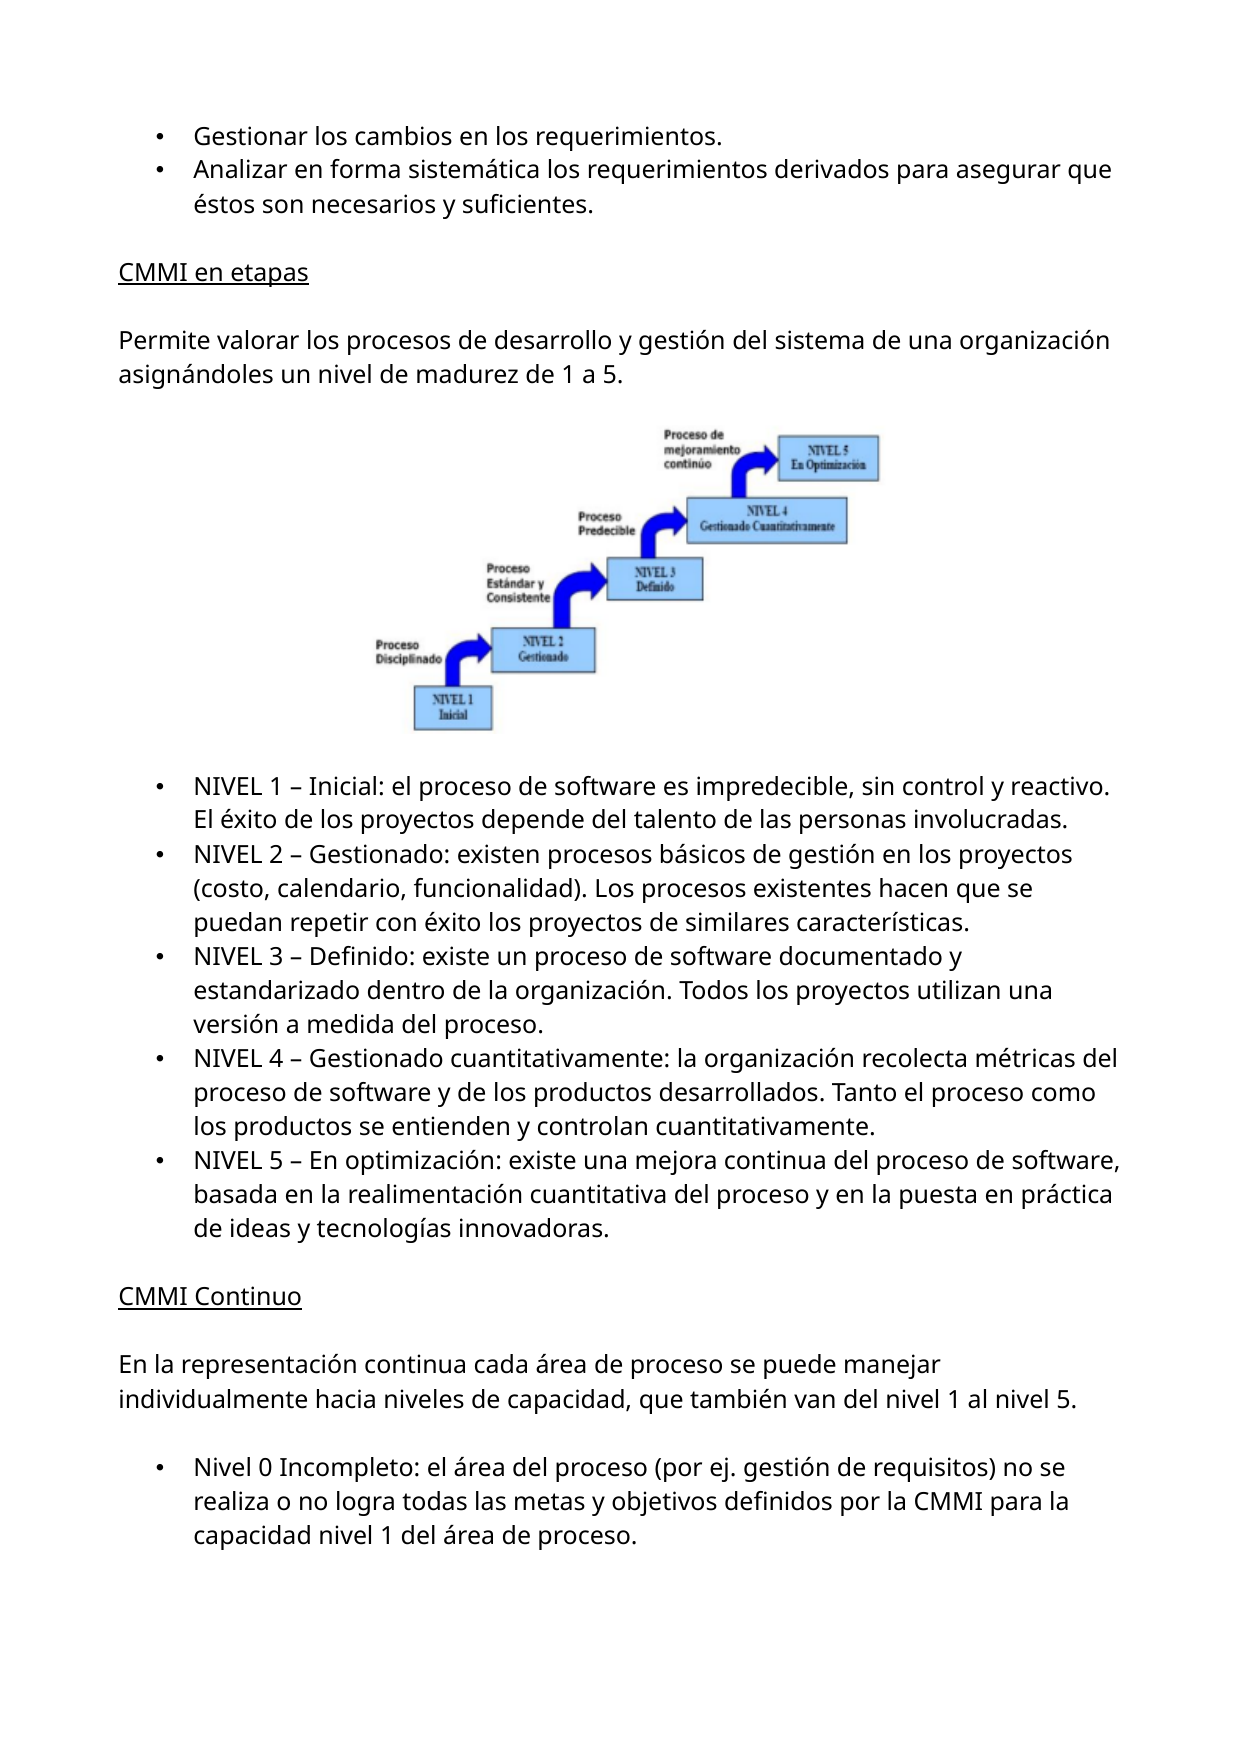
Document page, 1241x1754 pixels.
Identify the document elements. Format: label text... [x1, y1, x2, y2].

list Nivel 0 Incompleto: el área del proceso (por ej. gestión de requisitos) no se realiza o no logra todas las metas y objetivos definidos por la CMMI para la capacidad nivel 1 del área de proceso. [156, 1449, 1122, 1552]
list Gestionar los cambios en los requerimientos. [156, 118, 1122, 152]
text CMMI en etapas [118, 254, 1122, 288]
list NIVEL 3 – Definido: existe un proceso de software documentado y estandarizado dentro de la organización. Todos los proyectos utilizan una versión a medida del proceso. [156, 938, 1122, 1041]
list NIVEL 2 – Gestionado: existen procesos básicos de gestión en los proyectos (costo, calendario, funcionalidad). Los procesos existentes hacen que se puedan repetir con éxito los proyectos de similares características. [156, 836, 1122, 938]
text CMMI Continuo [118, 1279, 1122, 1313]
list NIVEL 1 – Inicial: el proceso de software es impredecible, sin control y reactivo. El éxito de los proyectos depende del talento de las personas involucradas. [156, 768, 1122, 836]
list Analizar en forma sistemática los requerimientos derivados para asegurar que éstos son necesarios y suficientes. [156, 152, 1122, 220]
list NIVEL 4 – Gestionado cuantitativamente: la organización recolecta métricas del proceso de software y de los productos desarrollados. Tanto el proceso como los productos se entienden y controlan cuantitativamente. [156, 1041, 1122, 1143]
picture [353, 424, 887, 734]
text En la representación continua cada área de proceso se puede manejar individualmente hacia niveles de capacidad, que también van del nivel 1 al nivel 5. [118, 1347, 1122, 1415]
text Permite valorar los procesos de desarrollo y gestión del sistema de una organización asignándoles un nivel de madurez de 1 a 5. [118, 322, 1122, 391]
list NIVEL 5 – En optimización: existe una mejora continua del proceso de software, basada en la realimentación cuantitativa del proceso y en la puesta en práctica de ideas y tecnologías innovadoras. [156, 1143, 1122, 1245]
